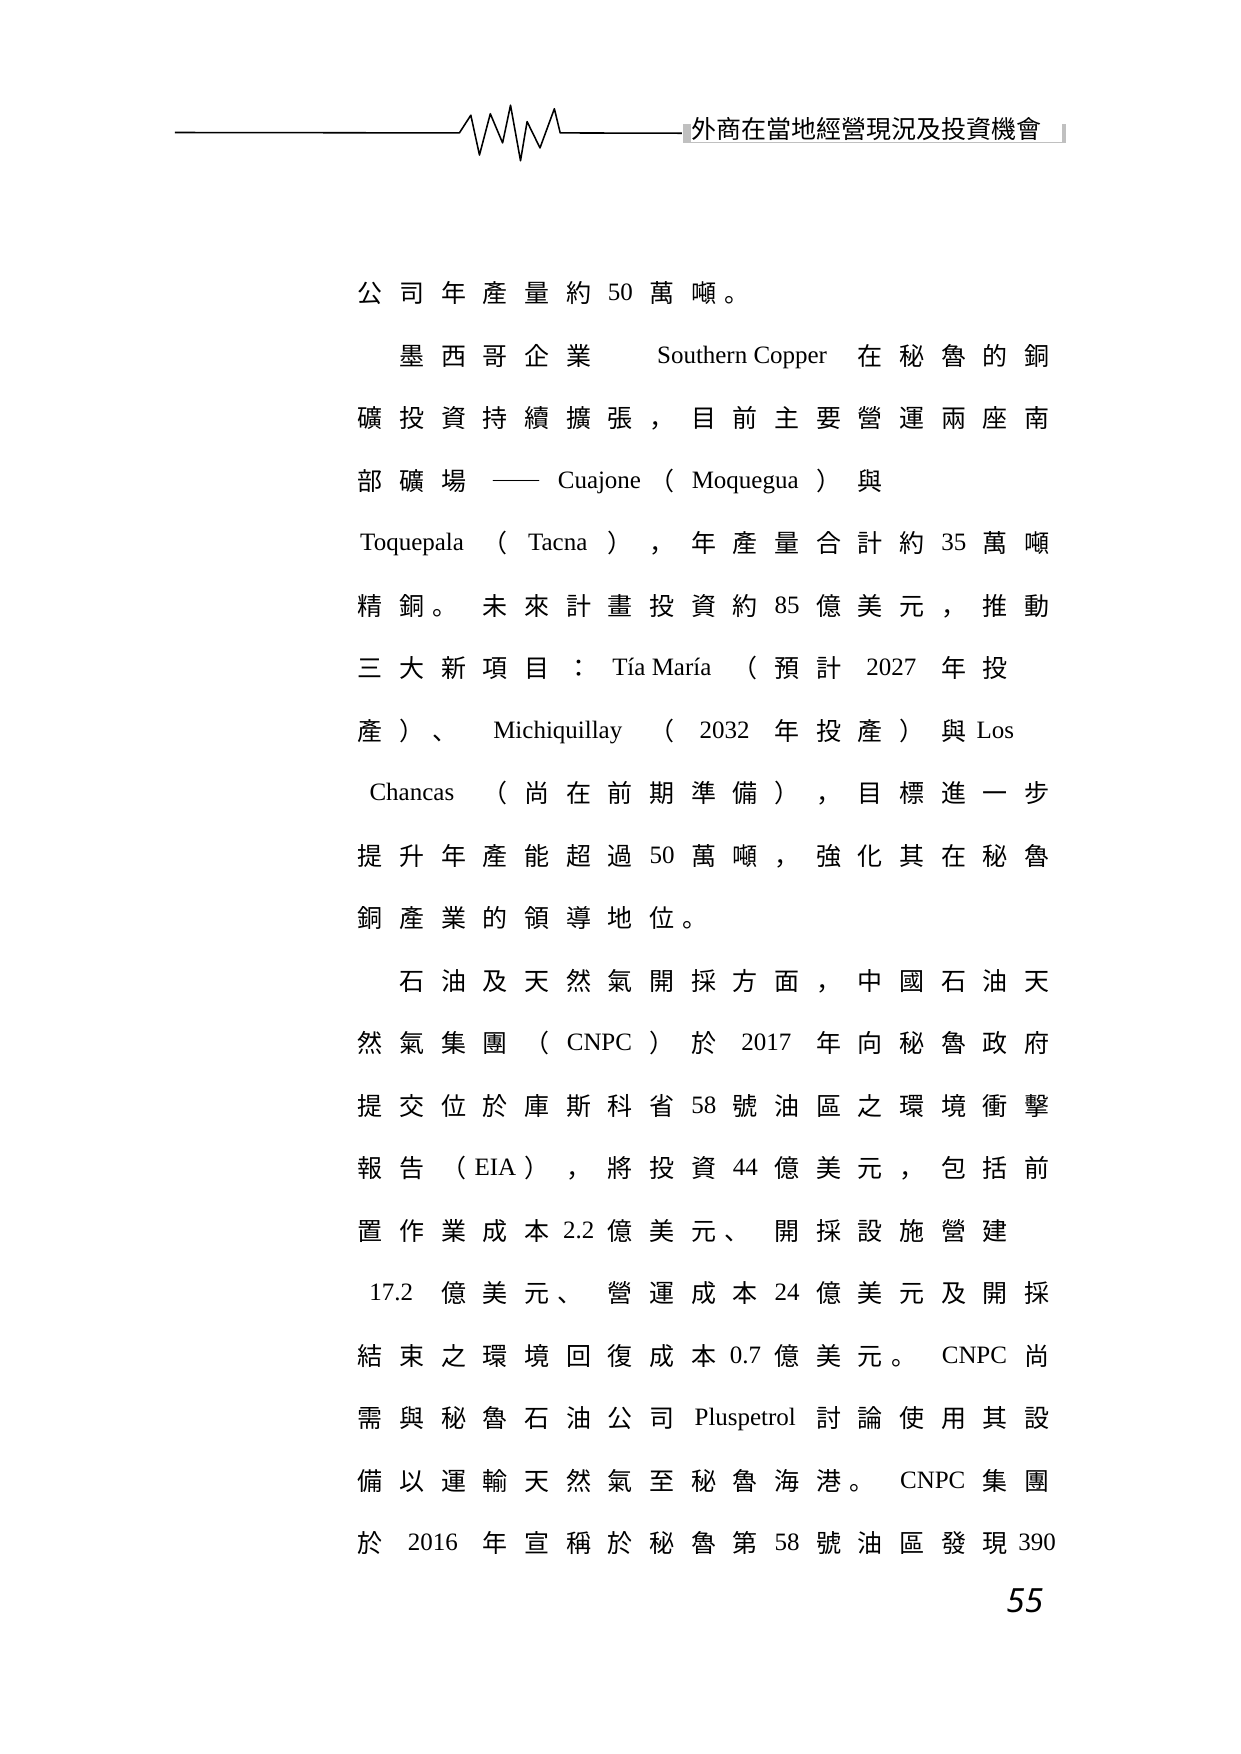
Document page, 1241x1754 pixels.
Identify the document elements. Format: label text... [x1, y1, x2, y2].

text 石油及天然氣開採方面，中國石油天然氣集團（CNPC）於2017年向秘魯政府提交位於庫斯科省58號油區之環境衝擊報告（EIA），將投資44億美元，包括前置作業成本2.2億美元、開採設施營建17.2億美元、營運成本24億美元及開採結束之環境回復成本0.7億美元。CNPC尚需與秘魯石油公司Pluspetrol討論使用其設備以運輸天然氣至秘魯海港。CNPC集團於2016年宣稱於秘魯第58號油區發現390 [330, 938, 1058, 1563]
text 墨西哥企業 Southern Copper 在秘魯的銅礦投資持續擴張，目前主要營運兩座南部礦場——Cuajone（Moquegua）與Toquepala（Tacna），年產量合計約35萬噸精銅。未來計畫投資約85億美元，推動三大新項目：Tía María（預計2027年投產）、Michiquillay（2032年投產）與Los Chancas（尚在前期準備），目標進一步提升年產能超過50萬噸，強化其在秘魯銅產業的領導地位。 [330, 313, 1058, 938]
text 公司年產量約50萬噸。 [330, 250, 1058, 313]
